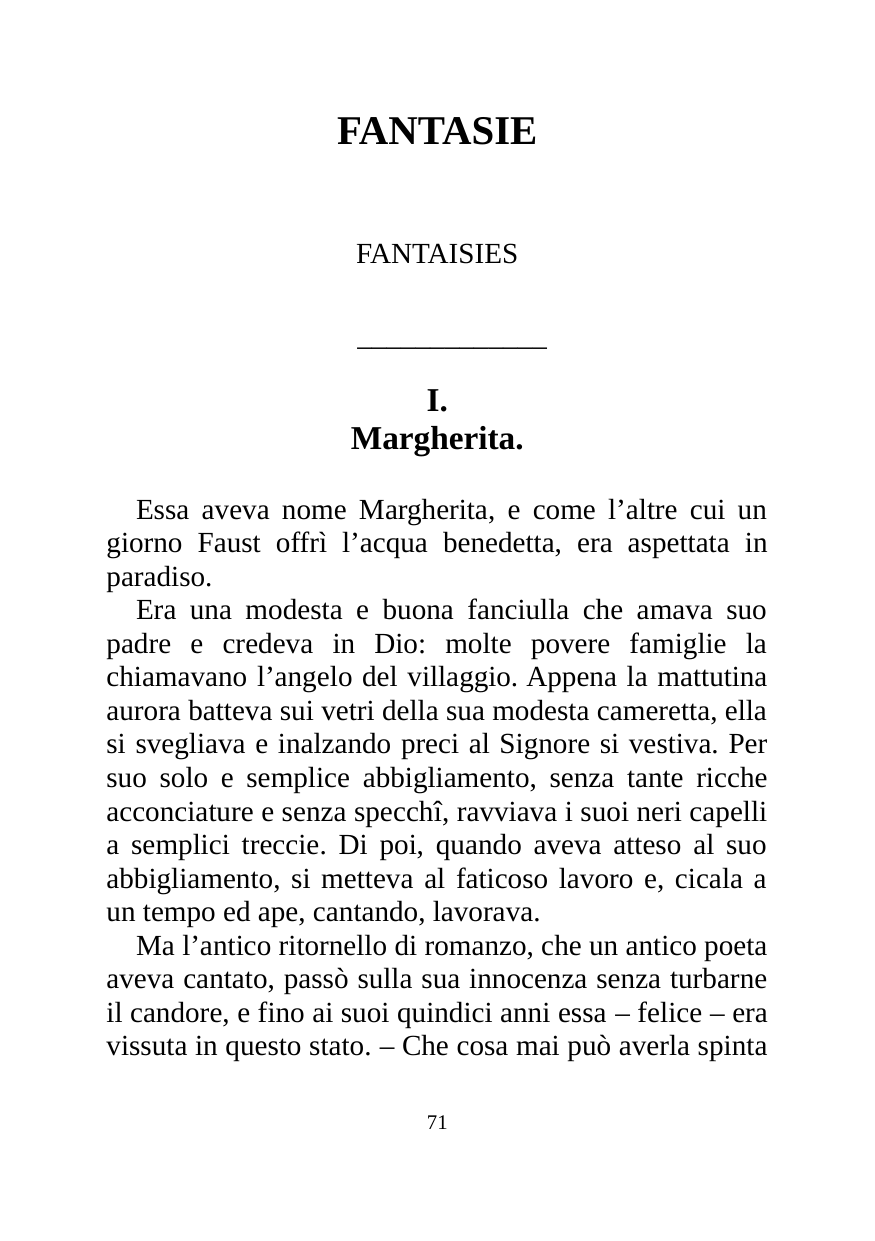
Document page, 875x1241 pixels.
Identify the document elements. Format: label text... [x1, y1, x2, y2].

text Ma l’antico ritornello di romanzo, che un antico poeta aveva cantato, passò sulla sua innocenza senza turbarne il candore, e fino ai suoi quindici anni essa – felice – era vissuta in questo stato. – Che cosa mai può averla spinta [106, 928, 768, 1062]
text ––––––––––––– [106, 328, 768, 362]
text FANTAISIES [106, 236, 768, 269]
text Era una modesta e buona fanciulla che amava suo padre e credeva in Dio: molte povere famiglie la chiamavano l’angelo del villaggio. Appena la mattutina aurora batteva sui vetri della sua modesta cameretta, ella si svegliava e inalzando preci al Signore si vestiva. Per suo solo e semplice abbigliamento, senza tante ricche acconciature e senza specchî, ravviava i suoi neri capelli a semplici treccie. Di poi, quando aveva atteso al suo abbigliamento, si metteva al faticoso lavoro e, cicala a un tempo ed ape, cantando, lavorava. [106, 592, 768, 928]
text Essa aveva nome Margherita, e come l’altre cui un giorno Faust offrì l’acqua benedetta, era aspettata in paradiso. [106, 492, 768, 592]
subtitle I. Margherita. [106, 380, 768, 456]
subtitle FANTASIE [106, 106, 768, 153]
